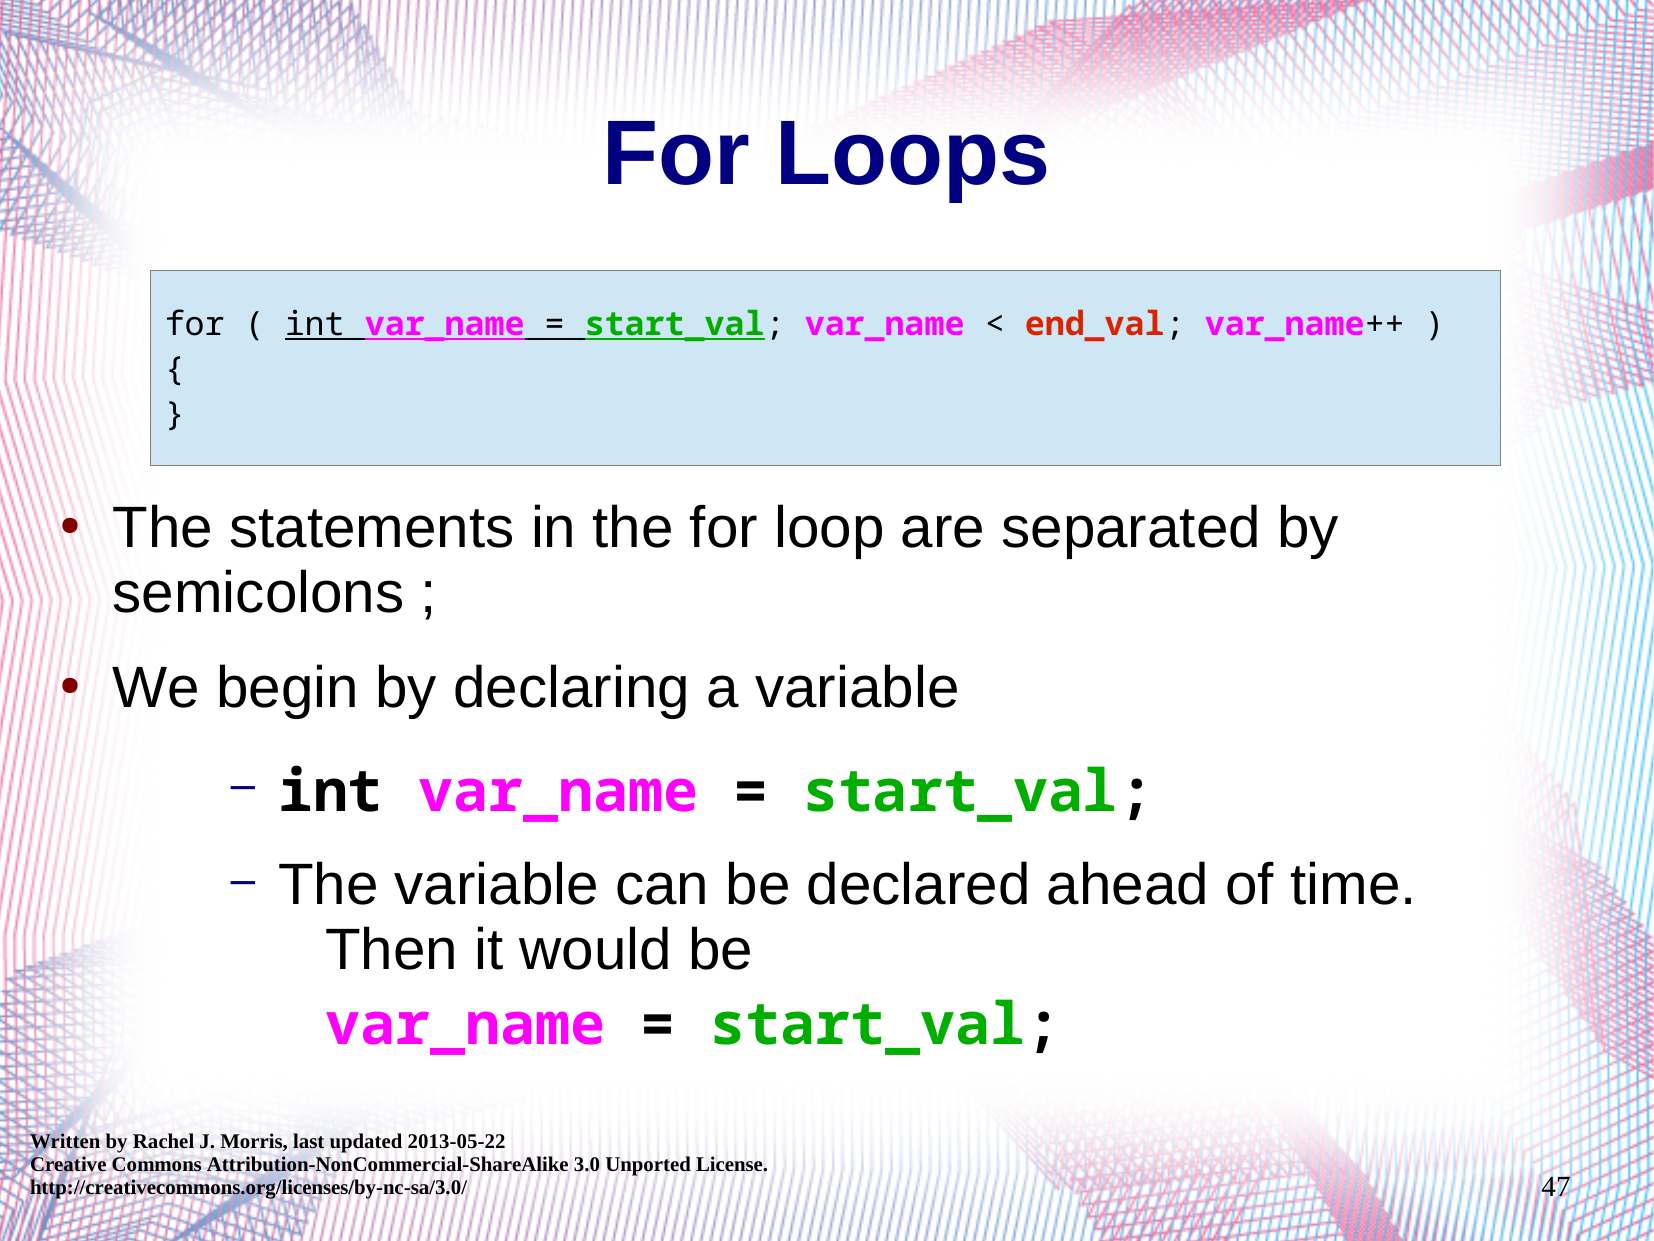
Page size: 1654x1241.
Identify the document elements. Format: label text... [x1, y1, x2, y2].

picture [0, 0, 1654, 1241]
text_box for ( int var_name = start_val; var_name < end_val; var_name++ ) { } [150, 270, 1501, 466]
list The statements in the for loop are separated by semicolons ; We begin by declaring a variable int var_name = start_val; The variable can be declared ahead of time. Then it would be var_name = start_val; [41, 495, 1531, 1041]
title For Loops [82, 49, 1571, 257]
